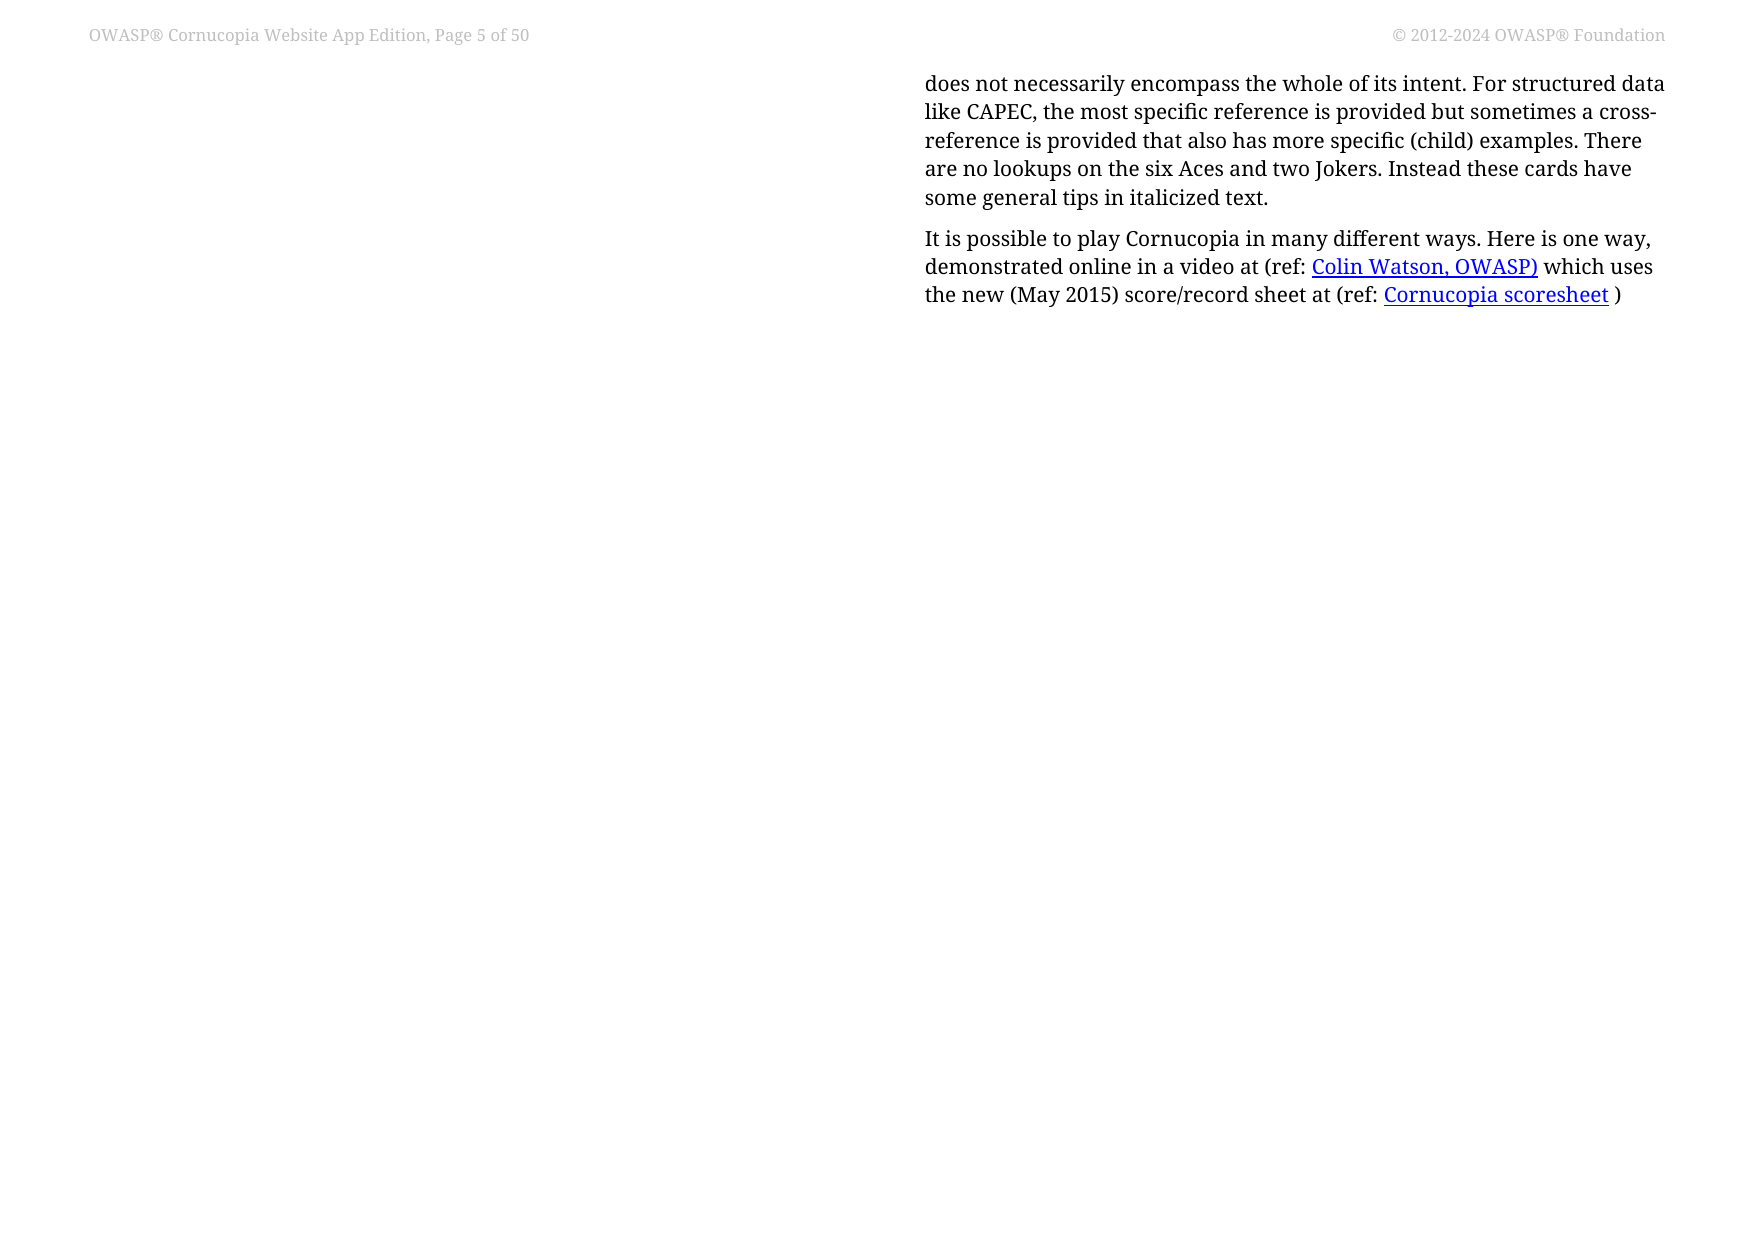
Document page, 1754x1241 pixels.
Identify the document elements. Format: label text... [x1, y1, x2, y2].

table_header [856, 69, 913, 322]
table_header [78, 69, 856, 322]
table_header does not necessarily encompass the whole of its intent. For structured data like CAPEC, the most specific reference is provided but sometimes a cross-reference is provided that also has more specific (child) examples. There are no lookups on the six Aces and two Jokers. Instead these cards have some general tips in italicized text. It is possible to play Cornucopia in many different ways. Here is one way, demonstrated online in a video at (ref: Colin Watson, OWASP) which uses the new (May 2015) score/record sheet at (ref: Cornucopia scoresheet ) [913, 69, 1677, 322]
